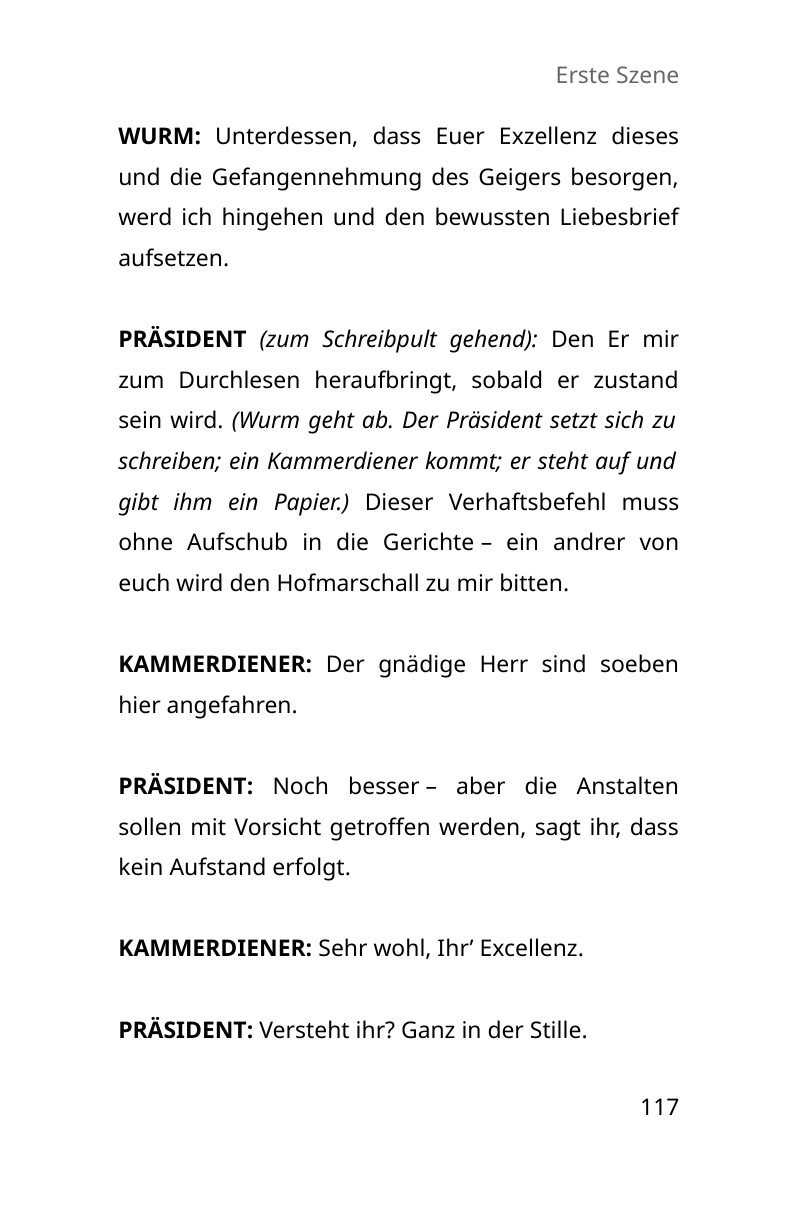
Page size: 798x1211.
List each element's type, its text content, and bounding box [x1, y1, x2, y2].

text WURM: Unterdessen, dass Euer Exzellenz dieses und die Gefangennehmung des Geigers besorgen, werd ich hingehen und den bewussten Liebesbrief aufsetzen. [118, 120, 679, 273]
text PRÄSIDENT: Versteht ihr? Ganz in der Stille. [118, 985, 679, 1045]
text KAMMERDIENER: Der gnädige Herr sind soeben hier angefahren. [118, 619, 679, 720]
text PRÄSIDENT: Noch besser – aber die Anstalten sollen mit Vorsicht getroffen werden, sagt ihr, dass kein Aufstand erfolgt. [118, 741, 679, 882]
text KAMMERDIENER: Sehr wohl, Ihr’ Excellenz. [118, 903, 679, 963]
text PRÄSIDENT (zum Schreibpult gehend): Den Er mir zum Durchlesen heraufbringt, sobald er zustand sein wird. (Wurm geht ab. Der Präsident setzt sich zu schreiben; ein Kammerdiener kommt; er steht auf und gibt ihm ein Papier.) Dieser Verhaftsbefehl muss ohne Aufschub in die Gerichte – ein andrer von euch wird den Hofmarschall zu mir bitten. [118, 294, 679, 598]
